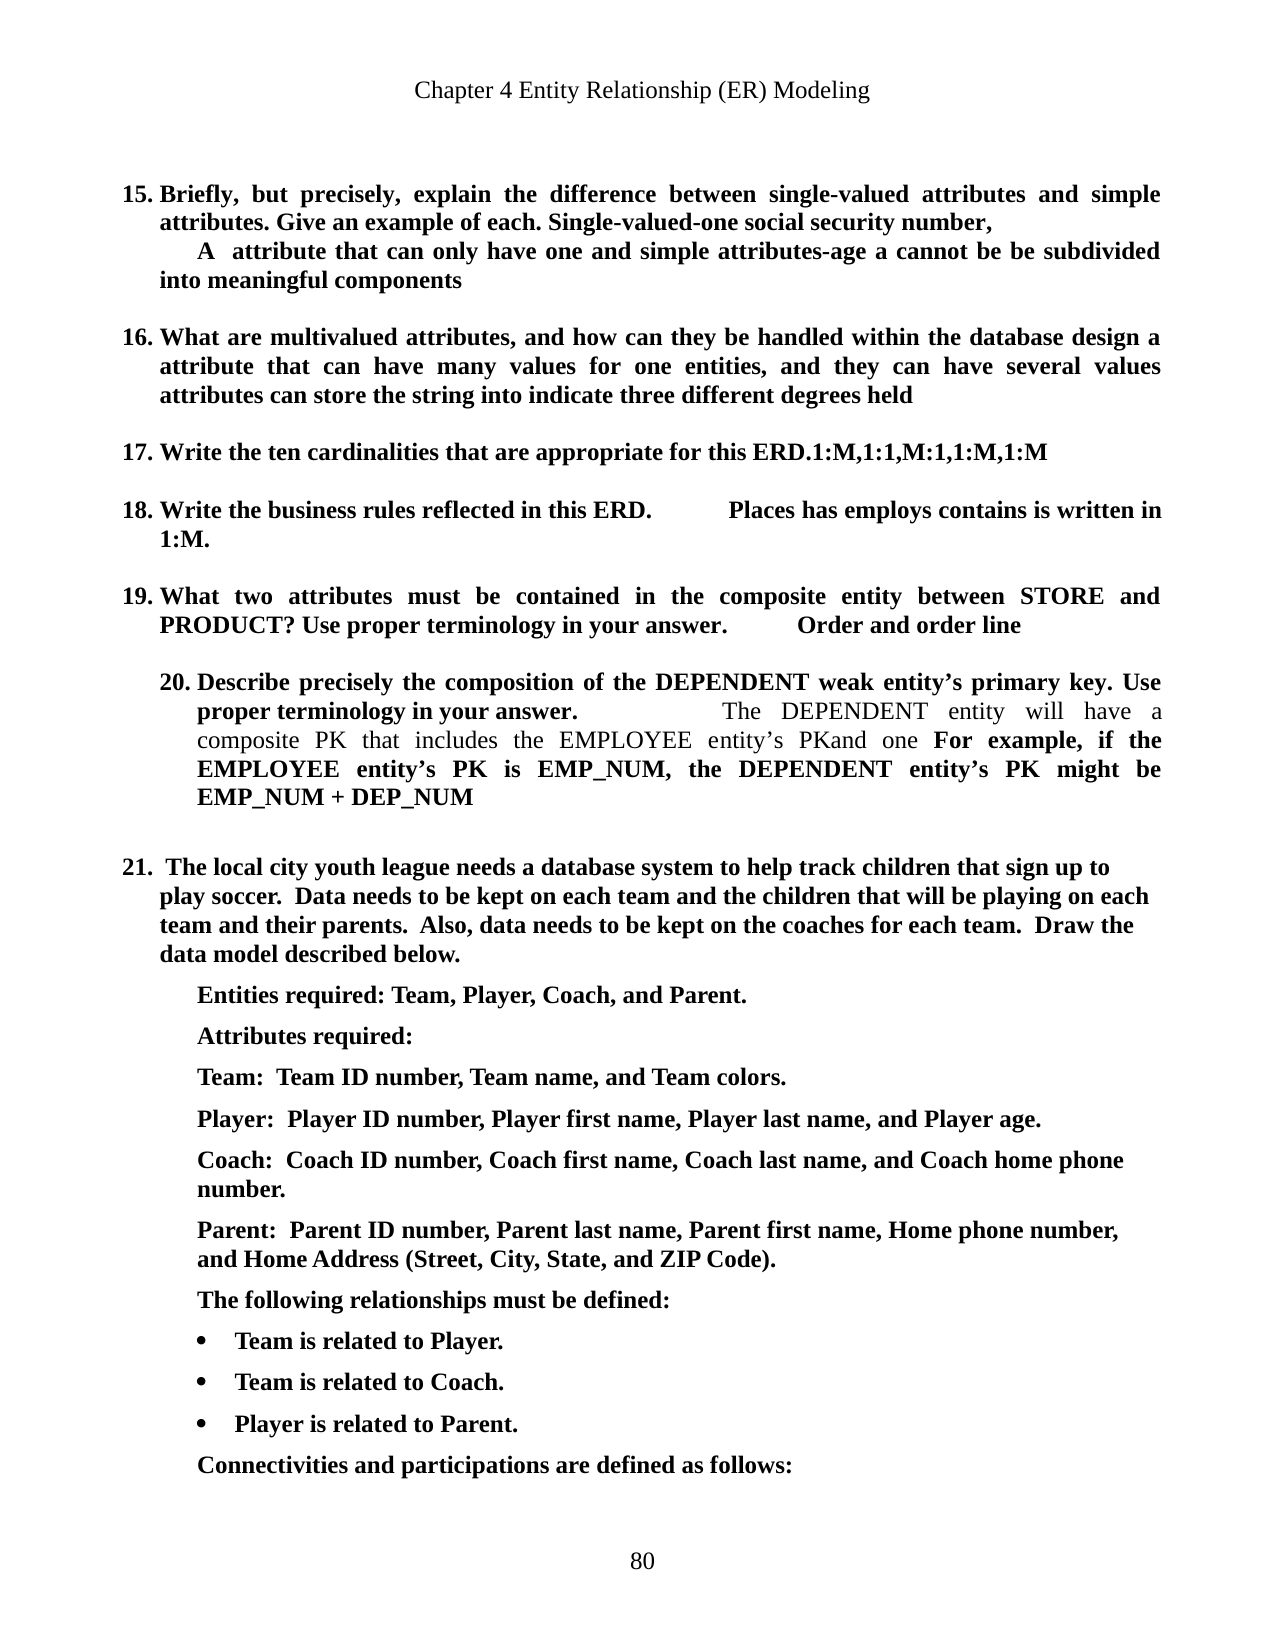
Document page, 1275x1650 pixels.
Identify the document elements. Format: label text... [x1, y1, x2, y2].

list Player: Player ID number, Player first name, Player last name, and Player age. [197, 1104, 1162, 1132]
list What two attributes must be contained in the composite entity between STORE and PRODUCT? Use proper terminology in your answer. Order and order line [122, 581, 1162, 639]
list Describe precisely the composition of the DEPENDENT weak entity’s primary key. Use proper terminology in your answer. The DEPENDENT entity will have a composite PK that includes the EMPLOYEE entity’s PKand one For example, if the EMPLOYEE entity’s PK is EMP_NUM, the DEPENDENT entity’s PK might be EMP_NUM + DEP_NUM [159, 667, 1162, 811]
list Player is related to Parent. [197, 1409, 1162, 1437]
list Write the business rules reflected in this ERD. Places has employs contains is written in 1:M. [122, 495, 1162, 552]
list Connectivities and participations are defined as follows: [197, 1450, 1162, 1479]
list Briefly, but precisely, explain the difference between single-valued attributes and simple attributes. Give an example of each. Single-valued-one social security number, A attribute that can only have one and simple attributes-age a cannot be be subdivided into meaningful components [122, 179, 1162, 294]
list What are multivalued attributes, and how can they be handled within the database design a attribute that can have many values for one entities, and they can have several values attributes can store the string into indicate three different degrees held [122, 322, 1162, 409]
list Attributes required: [197, 1021, 1162, 1050]
list Coach: Coach ID number, Coach first name, Coach last name, and Coach home phone number. [197, 1145, 1162, 1202]
list Team is related to Player. [197, 1326, 1162, 1355]
list 21. The local city youth league needs a database system to help track children that sign up to play soccer. Data needs to be kept on each team and the children that will be playing on each team and their parents. Also, data needs to be kept on the coaches for each team. Draw the data model described below. [122, 852, 1162, 967]
list Parent: Parent ID number, Parent last name, Parent first name, Home phone number, and Home Address (Street, City, State, and ZIP Code). [197, 1215, 1162, 1272]
list Write the ten cardinalities that are appropriate for this ERD.1:M,1:1,M:1,1:M,1:M [122, 437, 1162, 466]
list Team: Team ID number, Team name, and Team colors. [197, 1062, 1162, 1091]
list Entities required: Team, Player, Coach, and Parent. [197, 980, 1162, 1009]
list Team is related to Coach. [197, 1367, 1162, 1396]
list The following relationships must be defined: [197, 1285, 1162, 1314]
